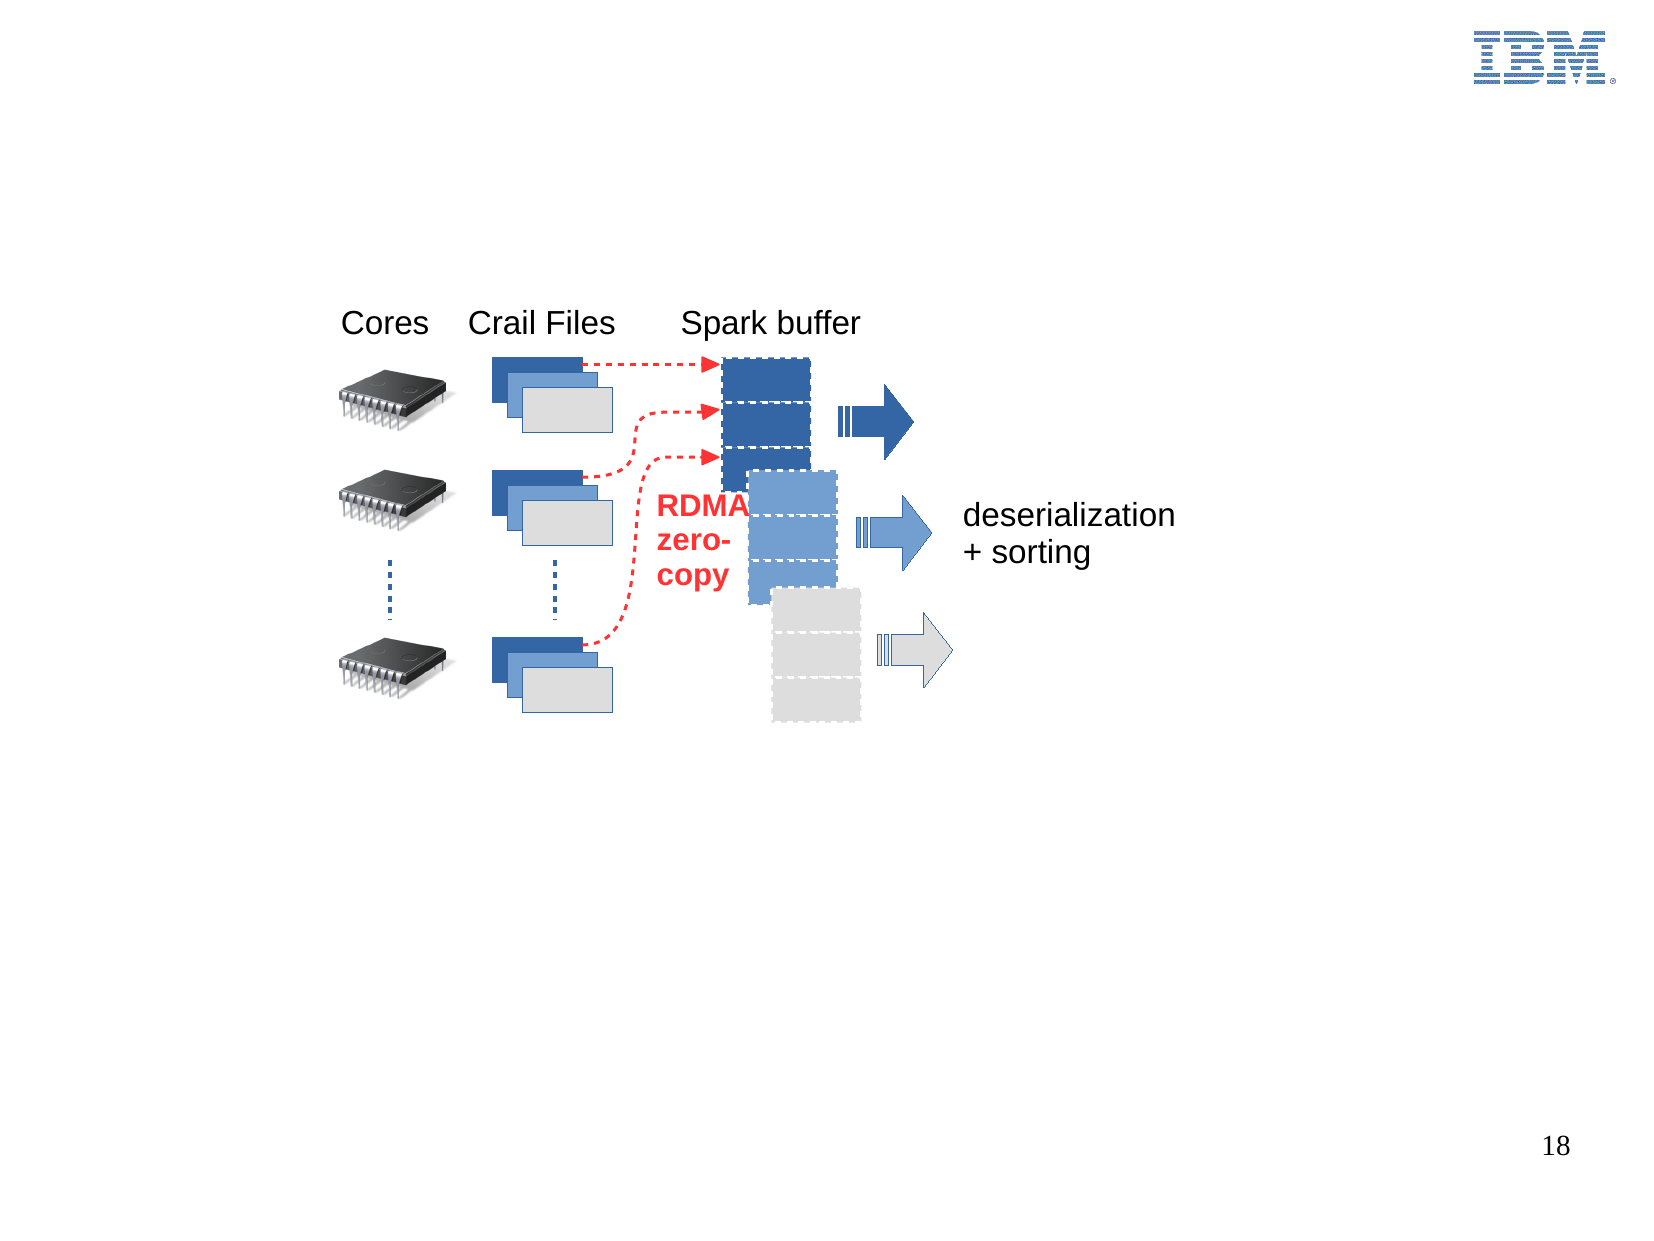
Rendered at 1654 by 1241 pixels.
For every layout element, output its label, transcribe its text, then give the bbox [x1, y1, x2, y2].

text_box Cores [318, 296, 444, 353]
picture [338, 334, 459, 556]
picture [1440, 0, 1654, 127]
text_box [492, 357, 613, 433]
text_box [492, 470, 613, 546]
text_box [721, 357, 862, 723]
text_box [870, 495, 932, 571]
text_box Crail Files [444, 296, 640, 353]
picture [338, 602, 459, 723]
text_box RDMA zero-copy [641, 480, 777, 602]
text_box [852, 384, 914, 460]
text_box [877, 634, 882, 666]
text_box [863, 517, 868, 548]
text_box [884, 634, 889, 666]
text_box Spark buffer [651, 296, 891, 353]
text_box [838, 406, 843, 437]
text_box [845, 406, 850, 437]
text_box [492, 637, 613, 713]
text_box [856, 517, 861, 548]
text_box [891, 612, 953, 688]
text_box deserialization + sorting [948, 488, 1201, 579]
